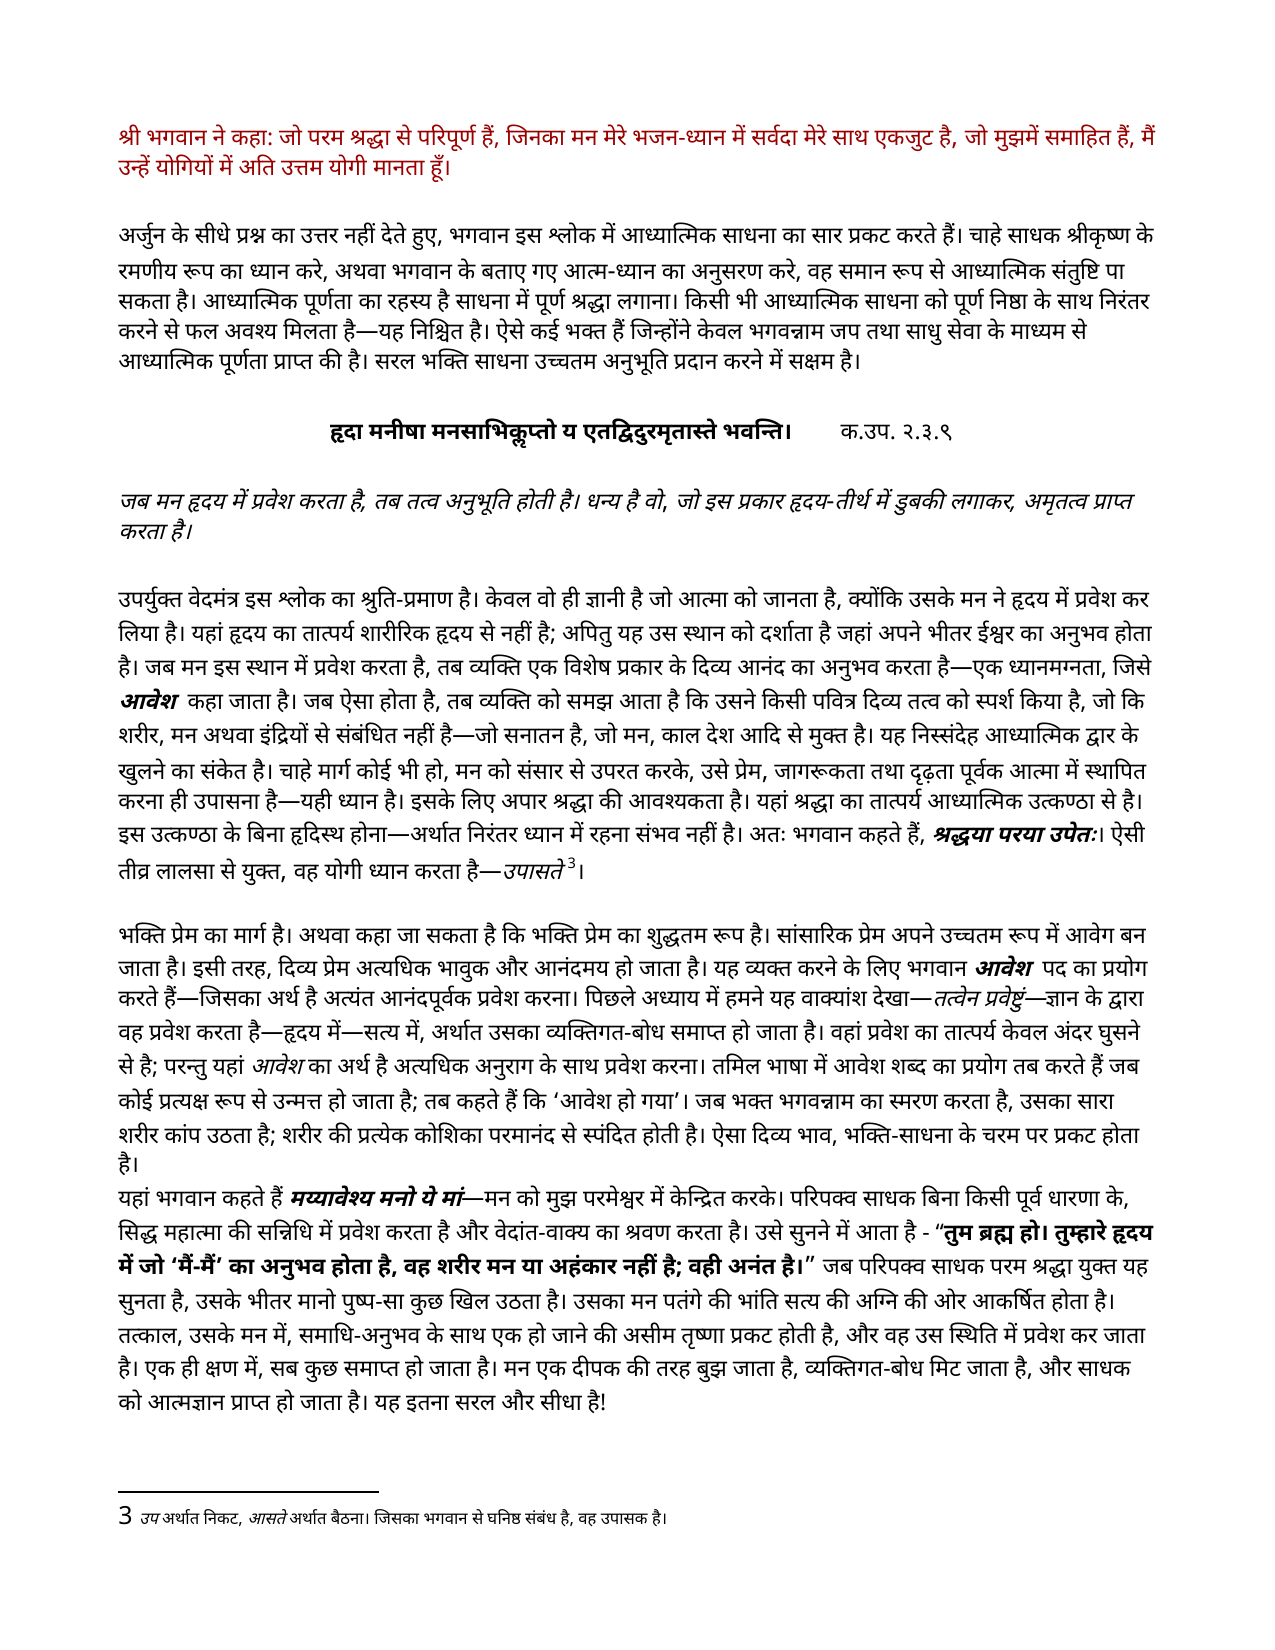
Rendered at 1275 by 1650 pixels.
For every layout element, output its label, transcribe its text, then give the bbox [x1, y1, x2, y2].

text उप अर्थात निकट, आसते अर्थात बैठना। जिसका भगवान से घनिष्ठ संबंध है, वह उपासक है। [118, 1498, 1157, 1532]
text उपर्युक्त वेदमंत्र इस श्लोक का श्रुति-प्रमाण है। केवल वो ही ज्ञानी है जो आत्मा को जानता है, क्योंकि उसके मन ने हृदय में प्रवेश कर लिया है। यहां हृदय का तात्पर्य शारीरिक हृदय से नहीं है; अपितु यह उस स्थान को दर्शाता है जहां अपने भीतर ईश्वर का अनुभव होता है। जब मन इस स्थान में प्रवेश करता है, तब व्यक्ति एक विशेष प्रकार के दिव्य आनंद का अनुभव करता है—एक ध्यानमग्नता, जिसे आवेश कहा जाता है। जब ऐसा होता है, तब व्यक्ति को समझ आता है कि उसने किसी पवित्र दिव्य तत्व को स्पर्श किया है, जो कि शरीर, मन अथवा इंद्रियों से संबंधित नहीं है—जो सनातन है, जो मन, काल देश आदि से मुक्त है। यह निस्संदेह आध्यात्मिक द्वार के खुलने का संकेत है। चाहे मार्ग कोई भी हो, मन को संसार से उपरत करके, उसे प्रेम, जागरूकता तथा दृढ़ता पूर्वक आत्मा में स्थापित करना ही उपासना है—यही ध्यान है। इसके लिए अपार श्रद्धा की आवश्यकता है। यहां श्रद्धा का तात्पर्य आध्यात्मिक उत्कण्ठा से है। इस उत्कण्ठा के बिना हृदिस्थ होना—अर्थात निरंतर ध्यान में रहना संभव नहीं है। अतः भगवान कहते हैं, श्रद्धया परया उपेतः। ऐसी तीव्र लालसा से युक्त, वह योगी ध्यान करता है—उपासते । [118, 583, 1157, 888]
text हृदा मनीषा मनसाभिकॢप्तो य एतद्विदुरमृतास्ते भवन्ति। क.उप. २.३.९ [118, 413, 1157, 449]
text भक्ति प्रेम का मार्ग है। अथवा कहा जा सकता है कि भक्ति प्रेम का शुद्धतम रूप है। सांसारिक प्रेम अपने उच्चतम रूप में आवेग बन जाता है। इसी तरह, दिव्य प्रेम अत्यधिक भावुक और आनंदमय हो जाता है। यह व्यक्त करने के लिए भगवान आवेश पद का प्रयोग करते हैं—जिसका अर्थ है अत्यंत आनंदपूर्वक प्रवेश करना। पिछले अध्याय में हमने यह वाक्यांश देखा—तत्वेन प्रवेष्टुं—ज्ञान के द्वारा वह प्रवेश करता है—हृदय में—सत्य में, अर्थात उसका व्यक्तिगत-बोध समाप्त हो जाता है। वहां प्रवेश का तात्पर्य केवल अंदर घुसने से है; परन्तु यहां आवेश का अर्थ है अत्यधिक अनुराग के साथ प्रवेश करना। तमिल भाषा में आवेश शब्द का प्रयोग तब करते हैं जब कोई प्रत्यक्ष रूप से उन्मत्त हो जाता है; तब कहते हैं कि ‘आवेश हो गया’। जब भक्त भगवन्नाम का स्मरण करता है, उसका सारा शरीर कांप उठता है; शरीर की प्रत्येक कोशिका परमानंद से स्पंदित होती है। ऐसा दिव्य भाव, भक्ति-साधना के चरम पर प्रकट होता है। [118, 922, 1157, 1182]
text यहां भगवान कहते हैं मय्यावेश्य मनो ये मां—मन को मुझ परमेश्वर में केन्द्रित करके। परिपक्व साधक बिना किसी पूर्व धारणा के, सिद्ध महात्मा की सन्निधि में प्रवेश करता है और वेदांत-वाक्य का श्रवण करता है। उसे सुनने में आता है - “तुम ब्रह्म हो। तुम्हारे हृदय में जो ‘मैं-मैं’ का अनुभव होता है, वह शरीर मन या अहंकार नहीं है; वही अनंत है।” जब परिपक्व साधक परम श्रद्धा युक्त यह सुनता है, उसके भीतर मानो पुष्प-सा कुछ खिल उठता है। उसका मन पतंगे की भांति सत्य की अग्नि की ओर आकर्षित होता है। तत्काल, उसके मन में, समाधि-अनुभव के साथ एक हो जाने की असीम तृष्णा प्रकट होती है, और वह उस स्थिति में प्रवेश कर जाता है। एक ही क्षण में, सब कुछ समाप्त हो जाता है। मन एक दीपक की तरह बुझ जाता है, व्यक्तिगत-बोध मिट जाता है, और साधक को आत्मज्ञान प्राप्त हो जाता है। यह इतना सरल और सीधा है! [118, 1182, 1157, 1420]
text अर्जुन के सीधे प्रश्न का उत्तर नहीं देते हुए, भगवान इस श्लोक में आध्यात्मिक साधना का सार प्रकट करते हैं। चाहे साधक श्रीकृष्ण के रमणीय रूप का ध्यान करे, अथवा भगवान के बताए गए आत्म-ध्यान का अनुसरण करे, वह समान रूप से आध्यात्मिक संतुष्टि पा सकता है। आध्यात्मिक पूर्णता का रहस्य है साधना में पूर्ण श्रद्धा लगाना। किसी भी आध्यात्मिक साधना को पूर्ण निष्ठा के साथ निरंतर करने से फल अवश्य मिलता है—यह निश्चित है। ऐसे कई भक्त हैं जिन्होंने केवल भगवन्नाम जप तथा साधु सेवा के माध्यम से आध्यात्मिक पूर्णता प्राप्त की है। सरल भक्ति साधना उच्चतम अनुभूति प्रदान करने में सक्षम है। [118, 219, 1157, 379]
text श्री भगवान ने कहा: जो परम श्रद्धा से परिपूर्ण हैं, जिनका मन मेरे भजन-ध्यान में सर्वदा मेरे साथ एकजुट है, जो मुझमें समाहित हैं, मैं उन्हें योगियों में अति उत्तम योगी मानता हूँ। [118, 118, 1157, 185]
text जब मन हृदय में प्रवेश करता है, तब तत्व अनुभूति होती है। धन्य है वो, जो इस प्रकार हृदय-तीर्थ में डुबकी लगाकर, अमृतत्व प्राप्त करता है। [118, 483, 1157, 549]
